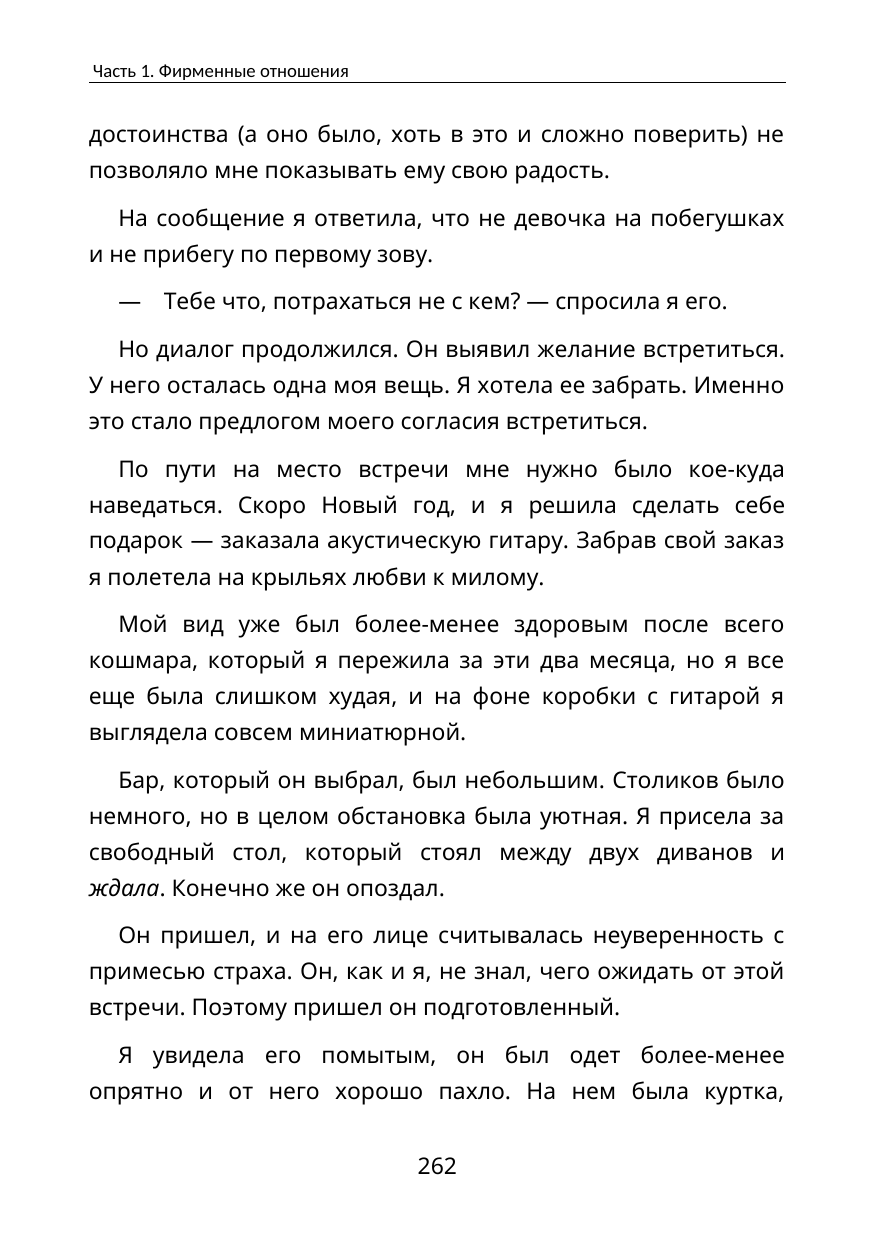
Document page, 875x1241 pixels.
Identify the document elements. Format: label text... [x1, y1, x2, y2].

list Тебе что, потрахаться не с кем? — спросила я его. [88, 285, 786, 317]
text Бар, который он выбрал, был небольшим. Столиков было немного, но в целом обстановка была уютная. Я присела за свободный стол, который стоял между двух диванов и ждала. Конечно же он опоздал. [88, 764, 786, 903]
text Мой вид уже был более-менее здоровым после всего кошмара, который я пережила за эти два месяца, но я все еще была слишком худая, и на фоне коробки с гитарой я выглядела совсем миниатюрной. [88, 608, 786, 747]
text Он пришел, и на его лице считывалась неуверенность с примесью страха. Он, как и я, не знал, чего ожидать от этой встречи. Поэтому пришел он подготовленный. [88, 919, 786, 1022]
text Но диалог продолжился. Он выявил желание встретиться. У него осталась одна моя вещь. Я хотела ее забрать. Именно это стало предлогом моего согласия встретиться. [88, 333, 786, 436]
text Я увидела его помытым, он был одет более-менее опрятно и от него хорошо пахло. На нем была куртка, [88, 1039, 786, 1106]
text На сообщение я ответила, что не девочка на побегушках и не прибегу по первому зову. [88, 202, 786, 269]
text По пути на место встречи мне нужно было кое-куда наведаться. Скоро Новый год, и я решила сделать себе подарок — заказала акустическую гитару. Забрав свой заказ я полетела на крыльях любви к милому. [88, 453, 786, 592]
text достоинства (а оно было, хоть в это и сложно поверить) не позволяло мне показывать ему свою радость. [88, 118, 786, 185]
